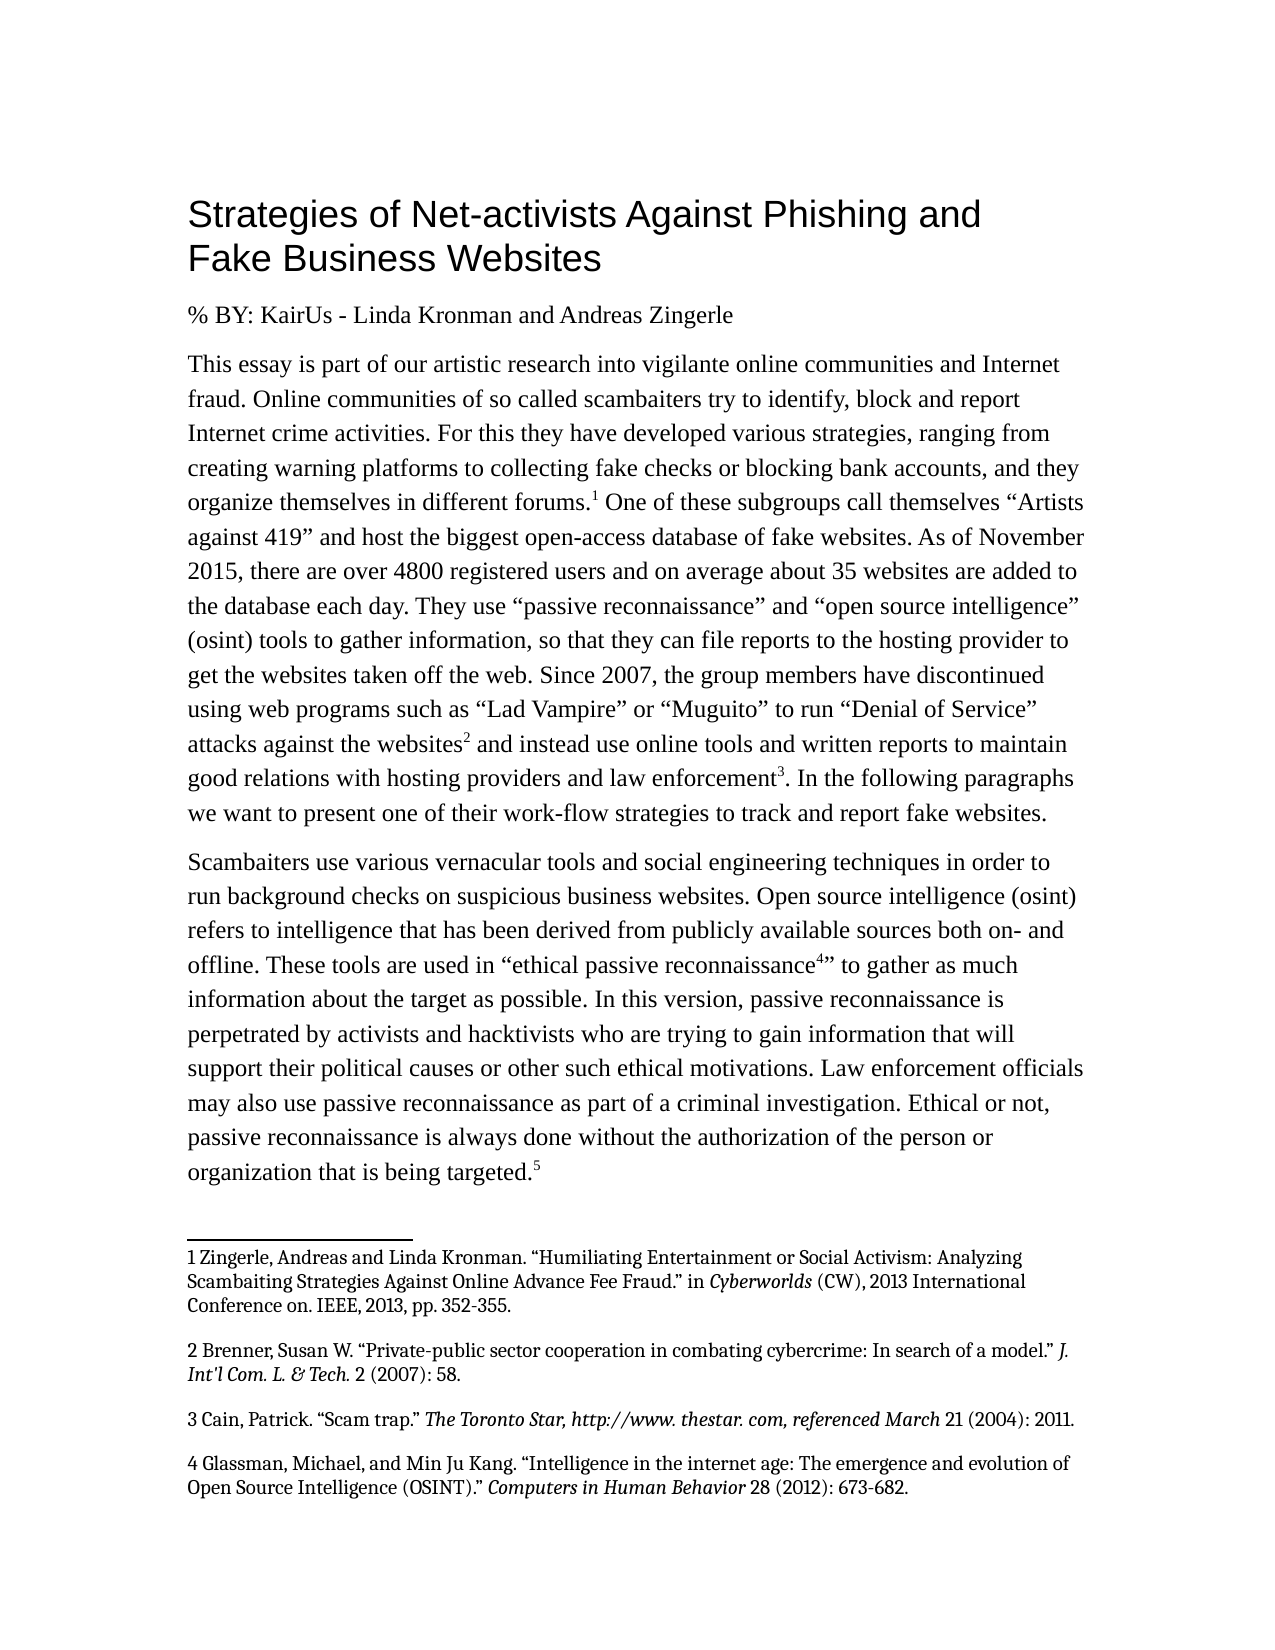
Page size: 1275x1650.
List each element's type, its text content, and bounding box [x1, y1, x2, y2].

text Cain, Patrick. “Scam trap.” The Toronto Star, http://www. thestar. com, referenced March 21 (2004): 2011. [187, 1407, 1087, 1431]
subtitle Strategies of Net-activists Against Phishing and Fake Business Websites [187, 192, 1087, 279]
text This essay is part of our artistic research into vigilante online communities and Internet fraud. Online communities of so called scambaiters try to identify, block and report Internet crime activities. For this they have developed various strategies, ranging from creating warning platforms to collecting fake checks or blocking bank accounts, and they organize themselves in different forums. One of these subgroups call themselves “Artists against 419” and host the biggest open-access database of fake websites. As of November 2015, there are over 4800 registered users and on average about 35 websites are added to the database each day. They use “passive reconnaissance” and “open source intelligence” (osint) tools to gather information, so that they can file reports to the hosting provider to get the websites taken off the web. Since 2007, the group members have discontinued using web programs such as “Lad Vampire” or “Muguito” to run “Denial of Service” attacks against the websites and instead use online tools and written reports to maintain good relations with hosting providers and law enforcement. In the following paragraphs we want to present one of their work-flow strategies to track and report fake websites. [187, 349, 1087, 826]
text Brenner, Susan W. “Private-public sector cooperation in combating cybercrime: In search of a model.” J. Int'l Com. L. & Tech. 2 (2007): 58. [187, 1338, 1087, 1386]
text Glassman, Michael, and Min Ju Kang. “Intelligence in the internet age: The emergence and evolution of Open Source Intelligence (OSINT).” Computers in Human Behavior 28 (2012): 673-682. [187, 1452, 1087, 1500]
text Zingerle, Andreas and Linda Kronman. “Humiliating Entertainment or Social Activism: Analyzing Scambaiting Strategies Against Online Advance Fee Fraud.” in Cyberworlds (CW), 2013 International Conference on. IEEE, 2013, pp. 352-355. [187, 1246, 1087, 1318]
text Scambaiters use various vernacular tools and social engineering techniques in order to run background checks on suspicious business websites. Open source intelligence (osint) refers to intelligence that has been derived from publicly available sources both on- and offline. These tools are used in “ethical passive reconnaissance” to gather as much information about the target as possible. In this version, passive reconnaissance is perpetrated by activists and hacktivists who are trying to gain information that will support their political causes or other such ethical motivations. Law enforcement officials may also use passive reconnaissance as part of a criminal investigation. Ethical or not, passive reconnaissance is always done without the authorization of the person or organization that is being targeted. [187, 847, 1087, 1186]
text % BY: KairUs - Linda Kronman and Andreas Zingerle [187, 300, 1087, 328]
